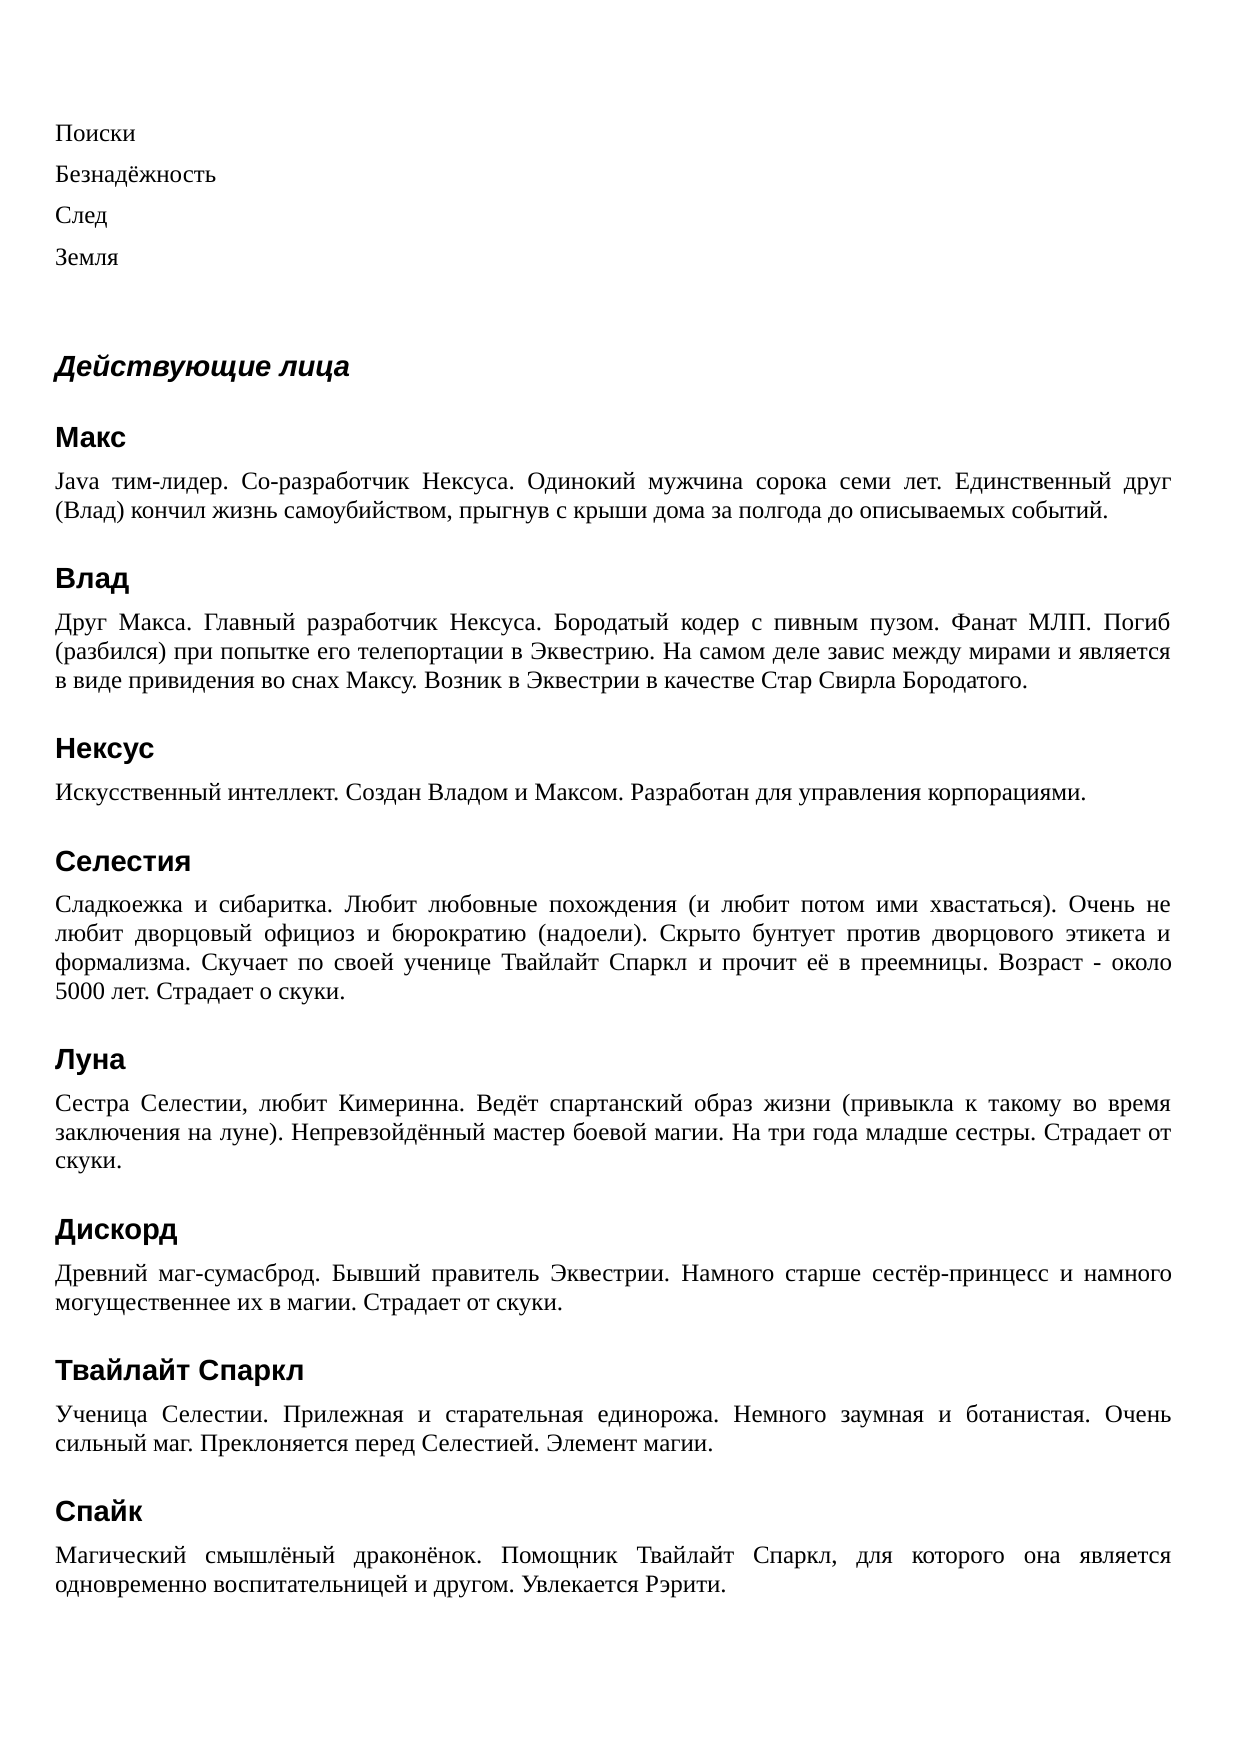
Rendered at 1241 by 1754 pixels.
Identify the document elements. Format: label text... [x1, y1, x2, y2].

subtitle Спайк [55, 1494, 1172, 1527]
subtitle Твайлайт Спаркл [55, 1353, 1172, 1386]
text След [55, 201, 1172, 229]
subtitle Дискорд [55, 1212, 1172, 1245]
text Магический смышлёный драконёнок. Помощник Твайлайт Спаркл, для которого она является одновременно воспитательницей и другом. Увлекается Рэрити. [55, 1540, 1172, 1597]
text Поиски [55, 118, 1172, 147]
subtitle Макс [55, 420, 1172, 454]
text Безнадёжность [55, 159, 1172, 188]
subtitle Нексус [55, 731, 1172, 765]
text Сестра Селестии, любит Кимеринна. Ведёт спартанский образ жизни (привыкла к такому во время заключения на луне). Непревзойдённый мастер боевой магии. На три года младше сестры. Страдает от скуки. [55, 1088, 1172, 1174]
text Ученица Селестии. Прилежная и старательная единорожа. Немного заумная и ботанистая. Очень сильный маг. Преклоняется перед Селестией. Элемент магии. [55, 1399, 1172, 1456]
text Древний маг-сумасброд. Бывший правитель Эквестрии. Намного старше сестёр-принцесс и намного могущественнее их в магии. Страдает от скуки. [55, 1258, 1172, 1315]
subtitle Луна [55, 1042, 1172, 1076]
text Друг Макса. Главный разработчик Нексуса. Бородатый кодер с пивным пузом. Фанат МЛП. Погиб (разбился) при попытке его телепортации в Эквестрию. На самом деле завис между мирами и является в виде привидения во снах Максу. Возник в Эквестрии в качестве Стар Свирла Бородатого. [55, 607, 1172, 694]
text Java тим-лидер. Со-разработчик Нексуса. Одинокий мужчина сорока семи лет. Единственный друг (Влад) кончил жизнь самоубийством, прыгнув с крыши дома за полгода до описываемых событий. [55, 466, 1172, 524]
text Искусственный интеллект. Создан Владом и Максом. Разработан для управления корпорациями. [55, 777, 1172, 806]
subtitle Влад [55, 561, 1172, 595]
text Земля [55, 242, 1172, 271]
subtitle Действующие лица [55, 349, 1172, 383]
text Сладкоежка и сибаритка. Любит любовные похождения (и любит потом ими хвастаться). Очень не любит дворцовый официоз и бюрократию (надоели). Скрыто бунтует против дворцового этикета и формализма. Скучает по своей ученице Твайлайт Спаркл и прочит её в преемницы. Возраст - около 5000 лет. Страдает о скуки. [55, 889, 1172, 1004]
subtitle Селестия [55, 843, 1172, 877]
